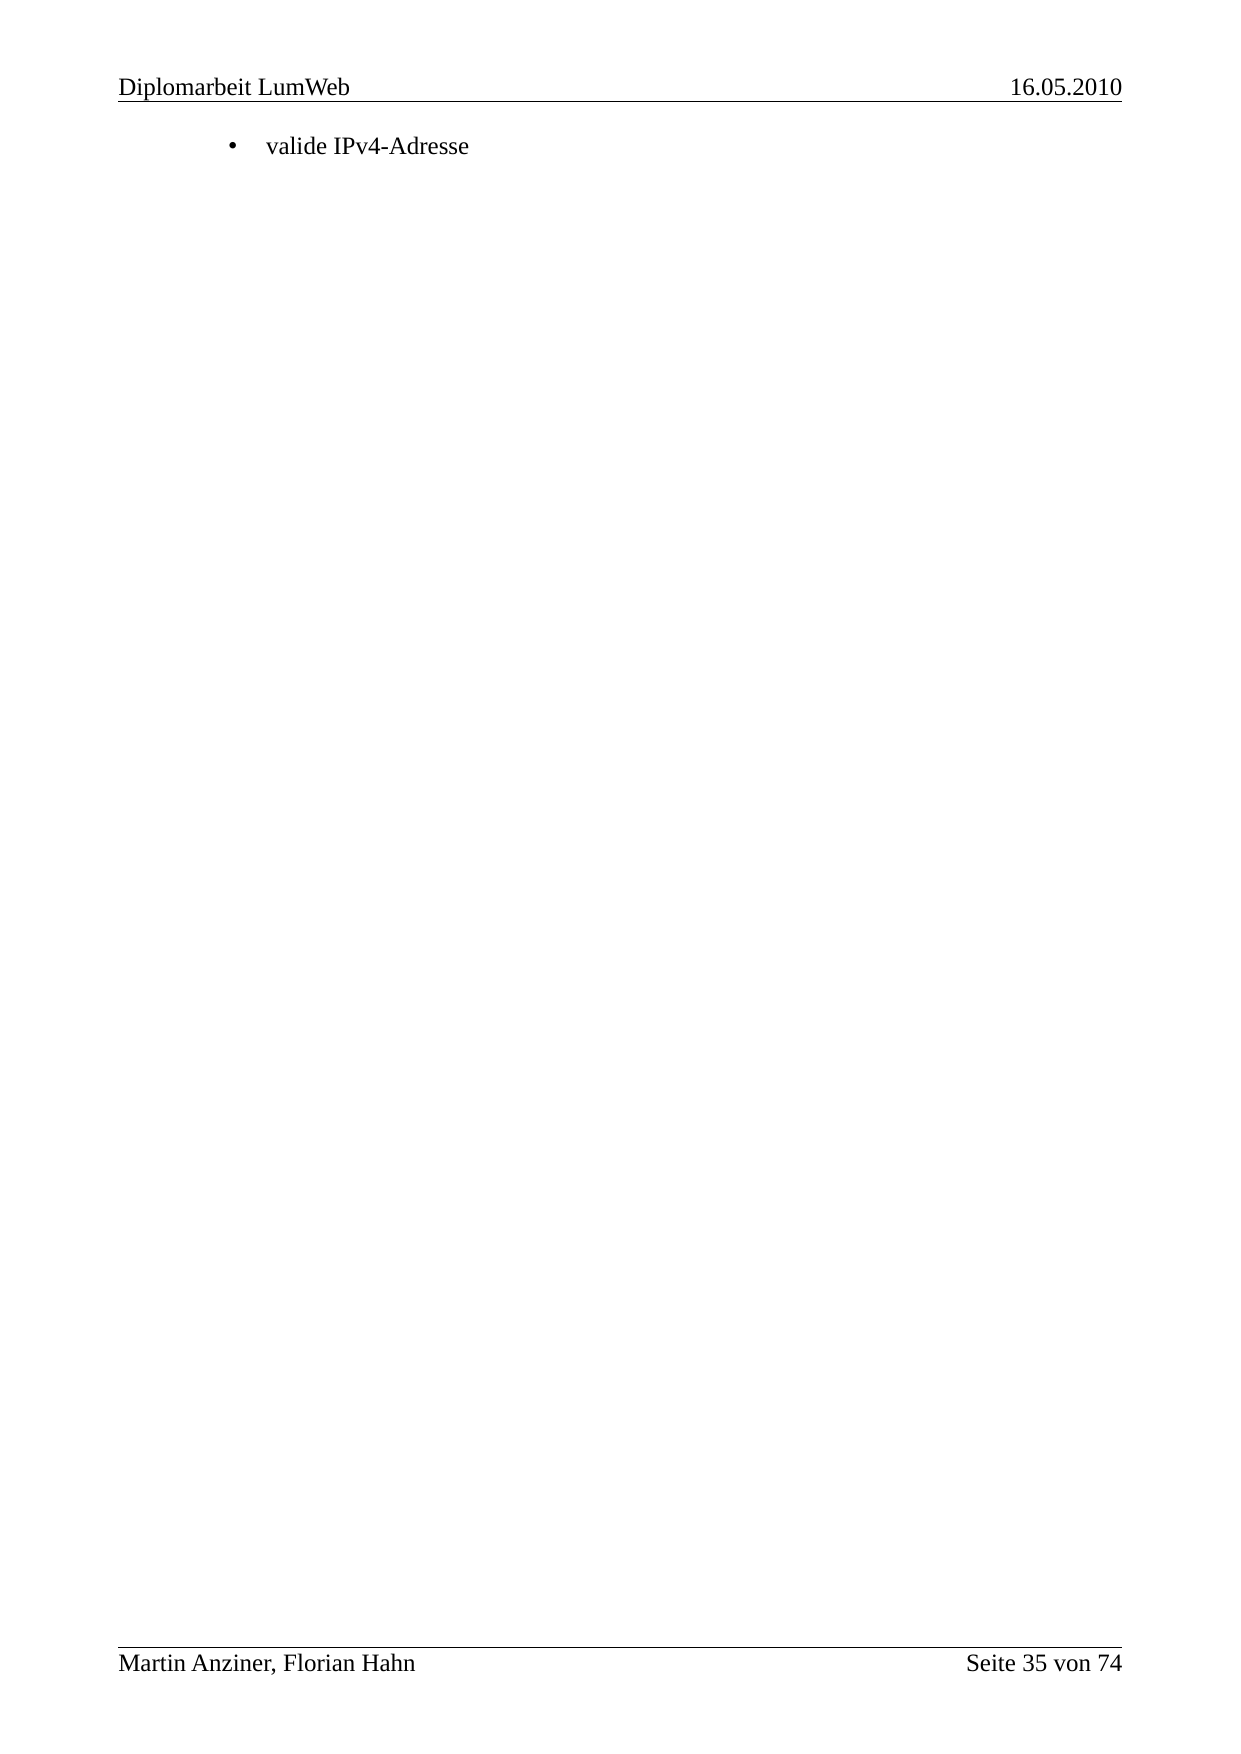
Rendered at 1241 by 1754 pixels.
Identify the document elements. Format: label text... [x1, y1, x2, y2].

list valide IPv4-Adresse [228, 131, 1122, 160]
